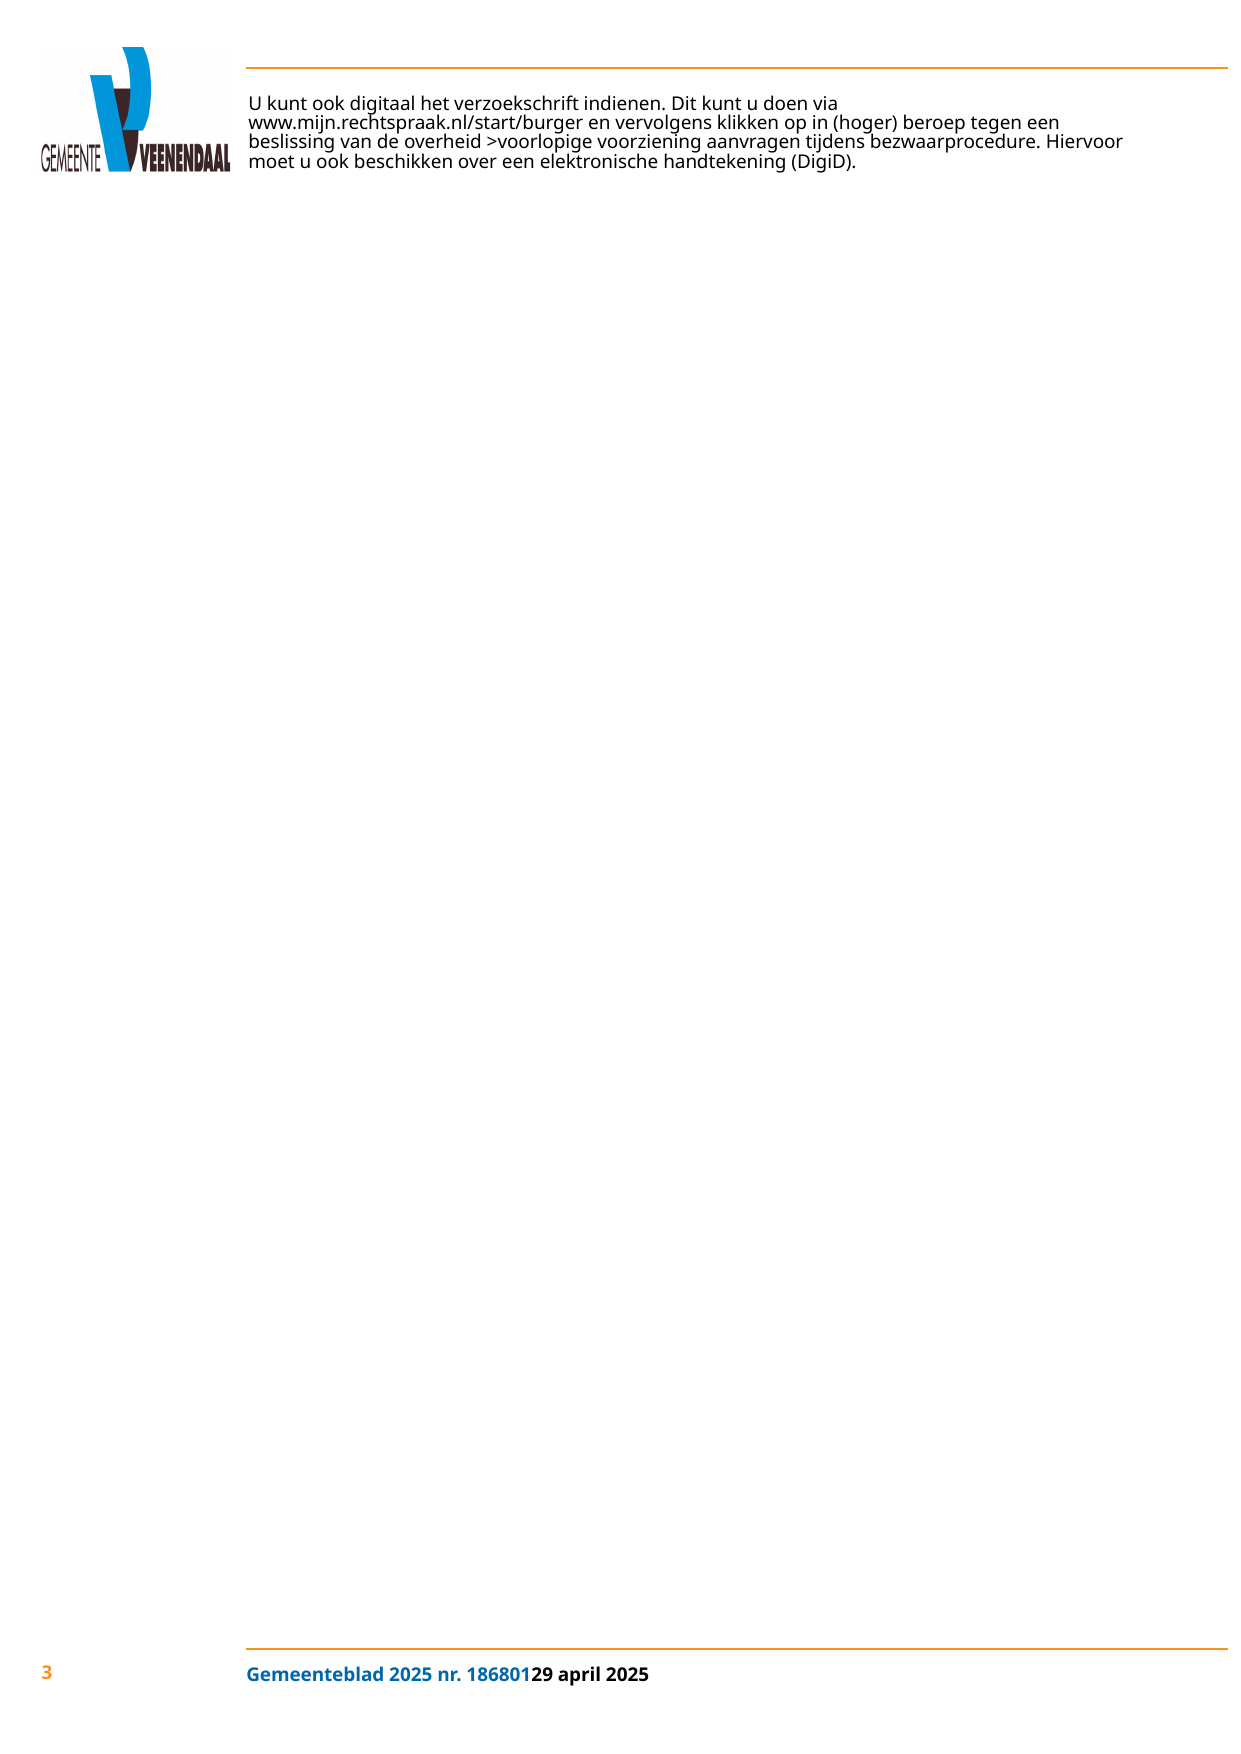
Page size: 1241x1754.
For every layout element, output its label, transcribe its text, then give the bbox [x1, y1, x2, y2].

text U kunt ook digitaal het verzoekschrift indienen. Dit kunt u doen via www.mijn.rechtspraak.nl/start/burger en vervolgens klikken op in (hoger) beroep tegen een beslissing van de overheid >voorlopige voorziening aanvragen tijdens bezwaarprocedure. Hiervoor moet u ook beschikken over een elektronische handtekening (DigiD). [248, 95, 1152, 172]
picture [41, 47, 130, 172]
picture [123, 47, 231, 172]
